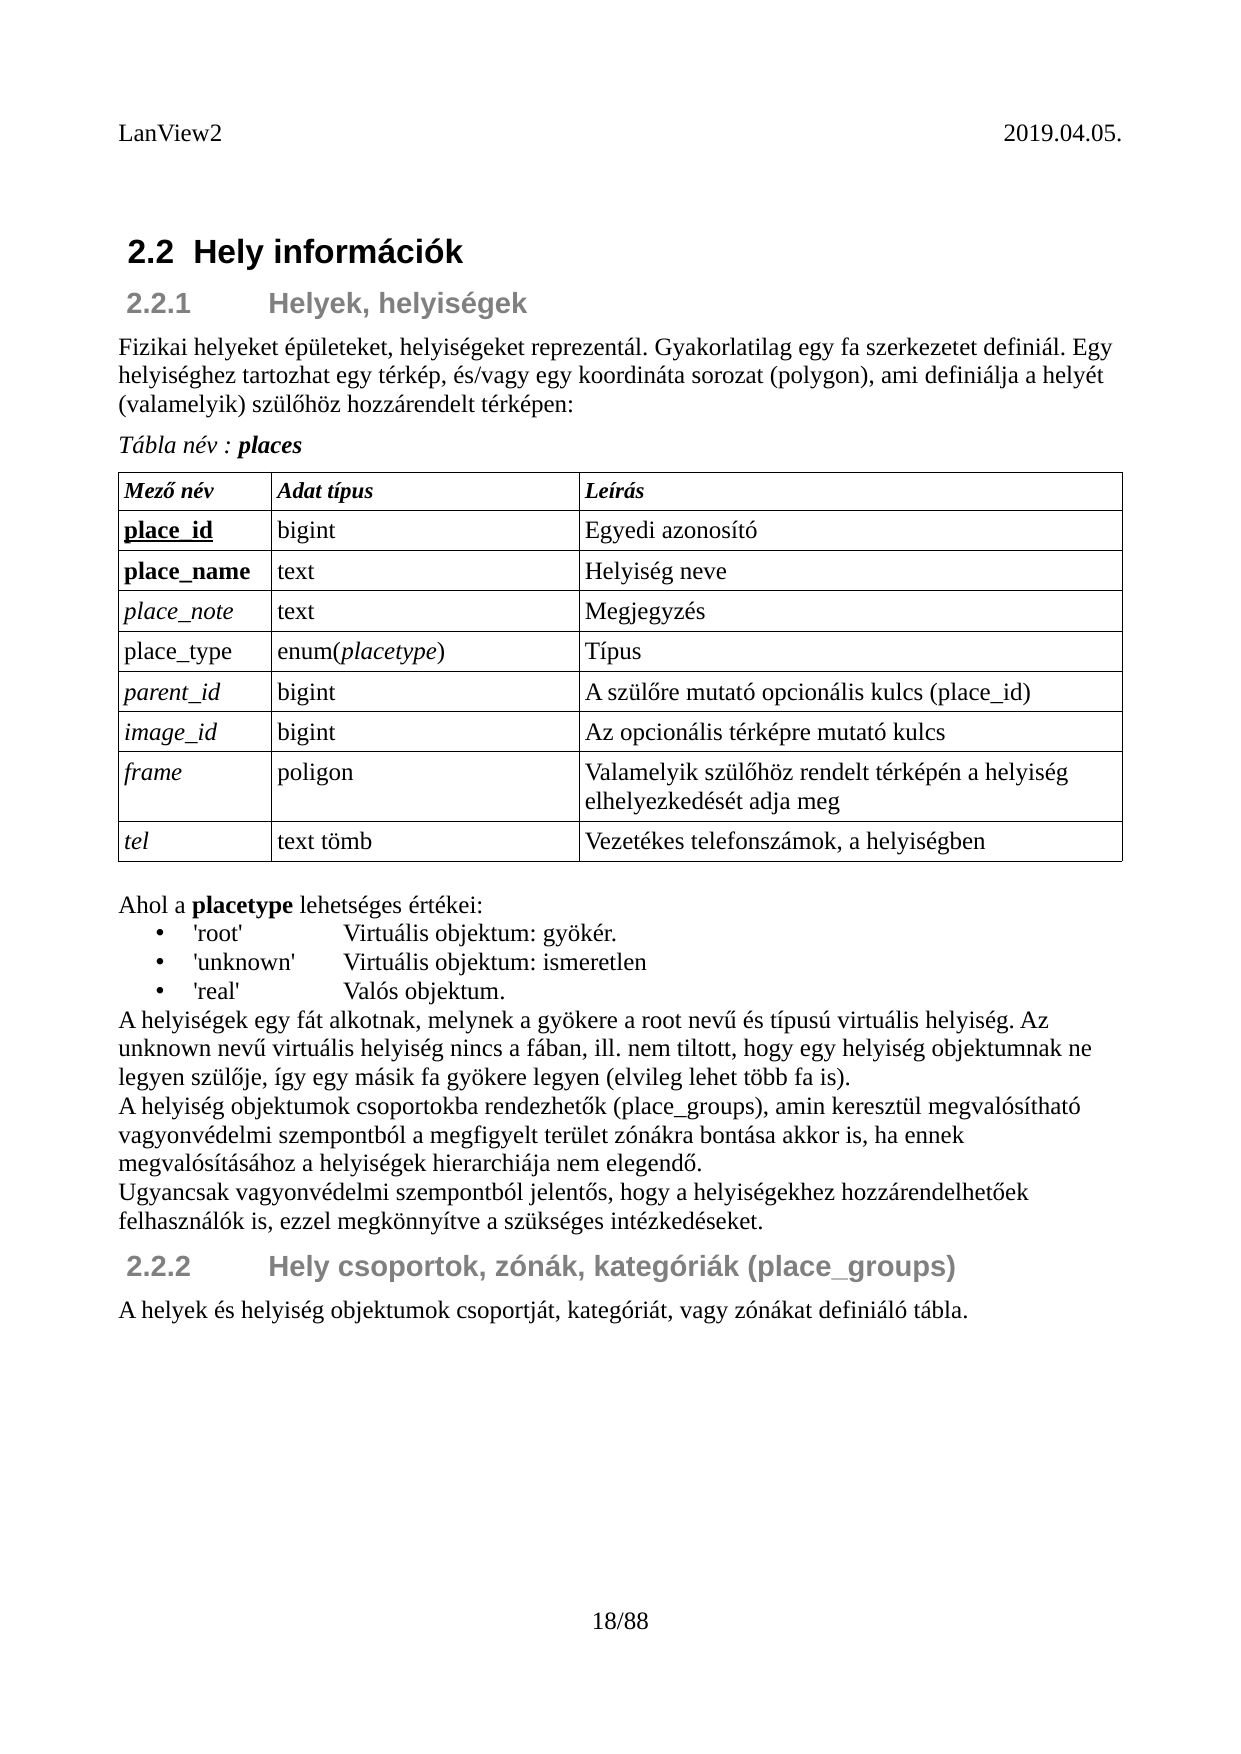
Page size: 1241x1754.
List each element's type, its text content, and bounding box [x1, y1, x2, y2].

table_cell A szülőre mutató opcionális kulcs (place_id) [580, 672, 1122, 711]
table_cell place_type [119, 632, 271, 671]
text Fizikai helyeket épületeket, helyiségeket reprezentál. Gyakorlatilag egy fa szerkezetet definiál. Egy helyiséghez tartozhat egy térkép, és/vagy egy koordináta sorozat (polygon), ami definiálja a helyét (valamelyik) szülőhöz hozzárendelt térképen: [118, 332, 1122, 418]
list 'unknown' Virtuális objektum: ismeretlen [156, 947, 1122, 976]
table_cell frame [119, 752, 271, 821]
text Ahol a placetype lehetséges értékei: [118, 890, 1122, 918]
table_cell bigint [272, 511, 579, 550]
table_cell place_name [119, 551, 271, 590]
table_cell Valamelyik szülőhöz rendelt térképén a helyiség elhelyezkedését adja meg [580, 752, 1122, 821]
table_cell Megjegyzés [580, 591, 1122, 631]
subtitle Hely információk [118, 232, 1122, 271]
table_cell text [272, 551, 579, 590]
table_cell text tömb [272, 822, 579, 861]
table_cell Típus [580, 632, 1122, 671]
table_cell Egyedi azonosító [580, 511, 1122, 550]
list 'real' Valós objektum. [156, 976, 1122, 1005]
table_cell place_id [119, 511, 271, 550]
text A helyiségek egy fát alkotnak, melynek a gyökere a root nevű és típusú virtuális helyiség. Az unknown nevű virtuális helyiség nincs a fában, ill. nem tiltott, hogy egy helyiség objektumnak ne legyen szülője, így egy másik fa gyökere legyen (elvileg lehet több fa is). [118, 1005, 1122, 1091]
table_header Leírás [580, 473, 1122, 509]
table_cell Az opcionális térképre mutató kulcs [580, 712, 1122, 751]
table_cell poligon [272, 752, 579, 821]
table_cell bigint [272, 712, 579, 751]
text Ugyancsak vagyonvédelmi szempontból jelentős, hogy a helyiségekhez hozzárendelhetőek felhasználók is, ezzel megkönnyítve a szükséges intézkedéseket. [118, 1177, 1122, 1235]
text A helyiség objektumok csoportokba rendezhetők (place_groups), amin keresztül megvalósítható vagyonvédelmi szempontból a megfigyelt terület zónákra bontása akkor is, ha ennek megvalósításához a helyiségek hierarchiája nem elegendő. [118, 1091, 1122, 1177]
table_header Adat típus [272, 473, 579, 509]
table_cell tel [119, 822, 271, 861]
table_cell bigint [272, 672, 579, 711]
text Tábla név : places [118, 430, 1122, 459]
table_cell enum(placetype) [272, 632, 579, 671]
list 'root' Virtuális objektum: gyökér. [156, 918, 1122, 947]
table_cell Vezetékes telefonszámok, a helyiségben [580, 822, 1122, 861]
subtitle Hely csoportok, zónák, kategóriák (place_groups) [118, 1249, 1122, 1283]
table_cell image_id [119, 712, 271, 751]
table_header Mező név [119, 473, 271, 509]
table_cell Helyiség neve [580, 551, 1122, 590]
text A helyek és helyiség objektumok csoportját, kategóriát, vagy zónákat definiáló tábla. [118, 1295, 1122, 1324]
table_cell place_note [119, 591, 271, 631]
subtitle Helyek, helyiségek [118, 286, 1122, 319]
table_cell text [272, 591, 579, 631]
table_cell parent_id [119, 672, 271, 711]
